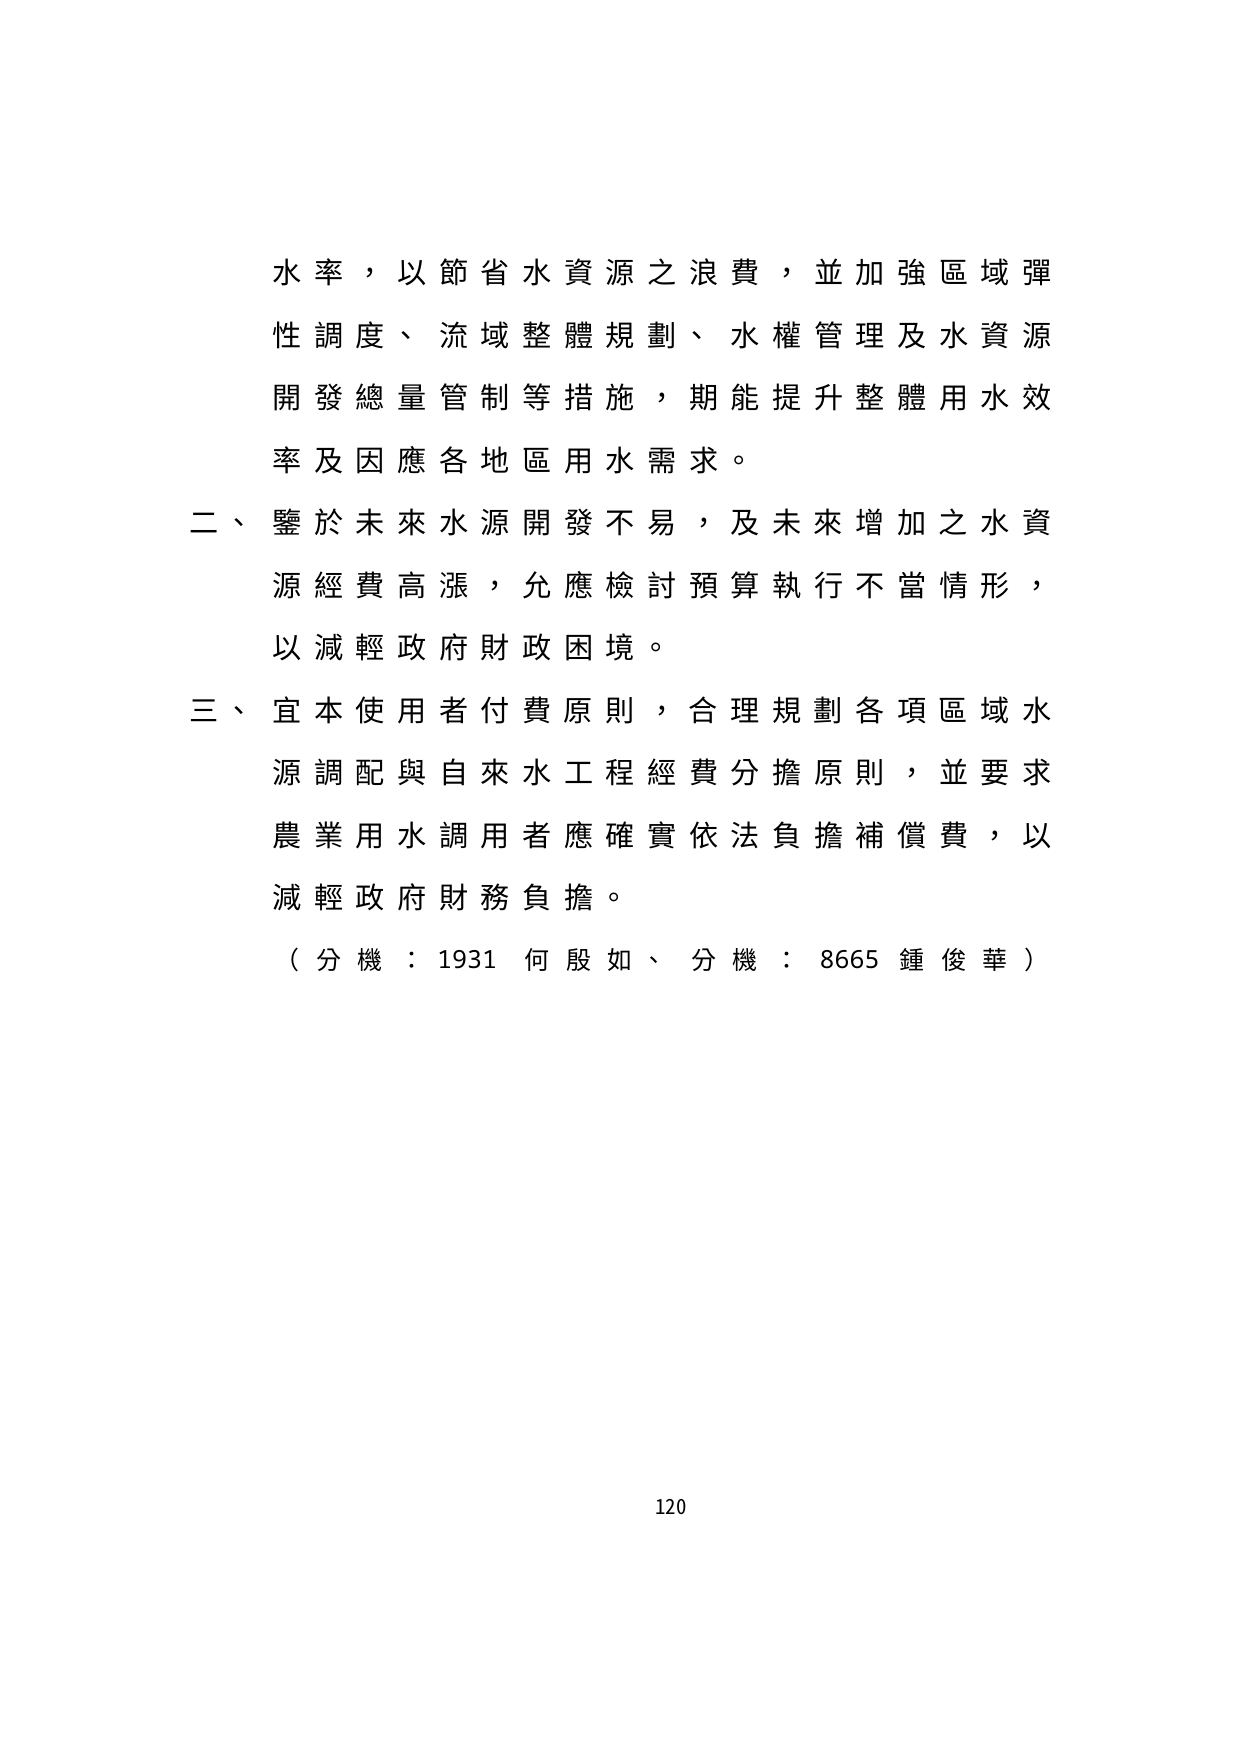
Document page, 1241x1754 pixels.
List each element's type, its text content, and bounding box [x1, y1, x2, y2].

text （分機：1931 何殷如、分機：8665鍾俊華） [183, 917, 1058, 979]
text 三、宜本使用者付費原則，合理規劃各項區域水源調配與自來水工程經費分擔原則，並要求農業用水調用者應確實依法負擔補償費，以減輕政府財務負擔。 [183, 667, 1058, 917]
text 二、鑒於未來水源開發不易，及未來增加之水資源經費高漲，允應檢討預算執行不當情形，以減輕政府財政困境。 [183, 479, 1058, 667]
text 水率，以節省水資源之浪費，並加強區域彈性調度、流域整體規劃、水權管理及水資源開發總量管制等措施，期能提升整體用水效率及因應各地區用水需求。 [183, 229, 1058, 479]
